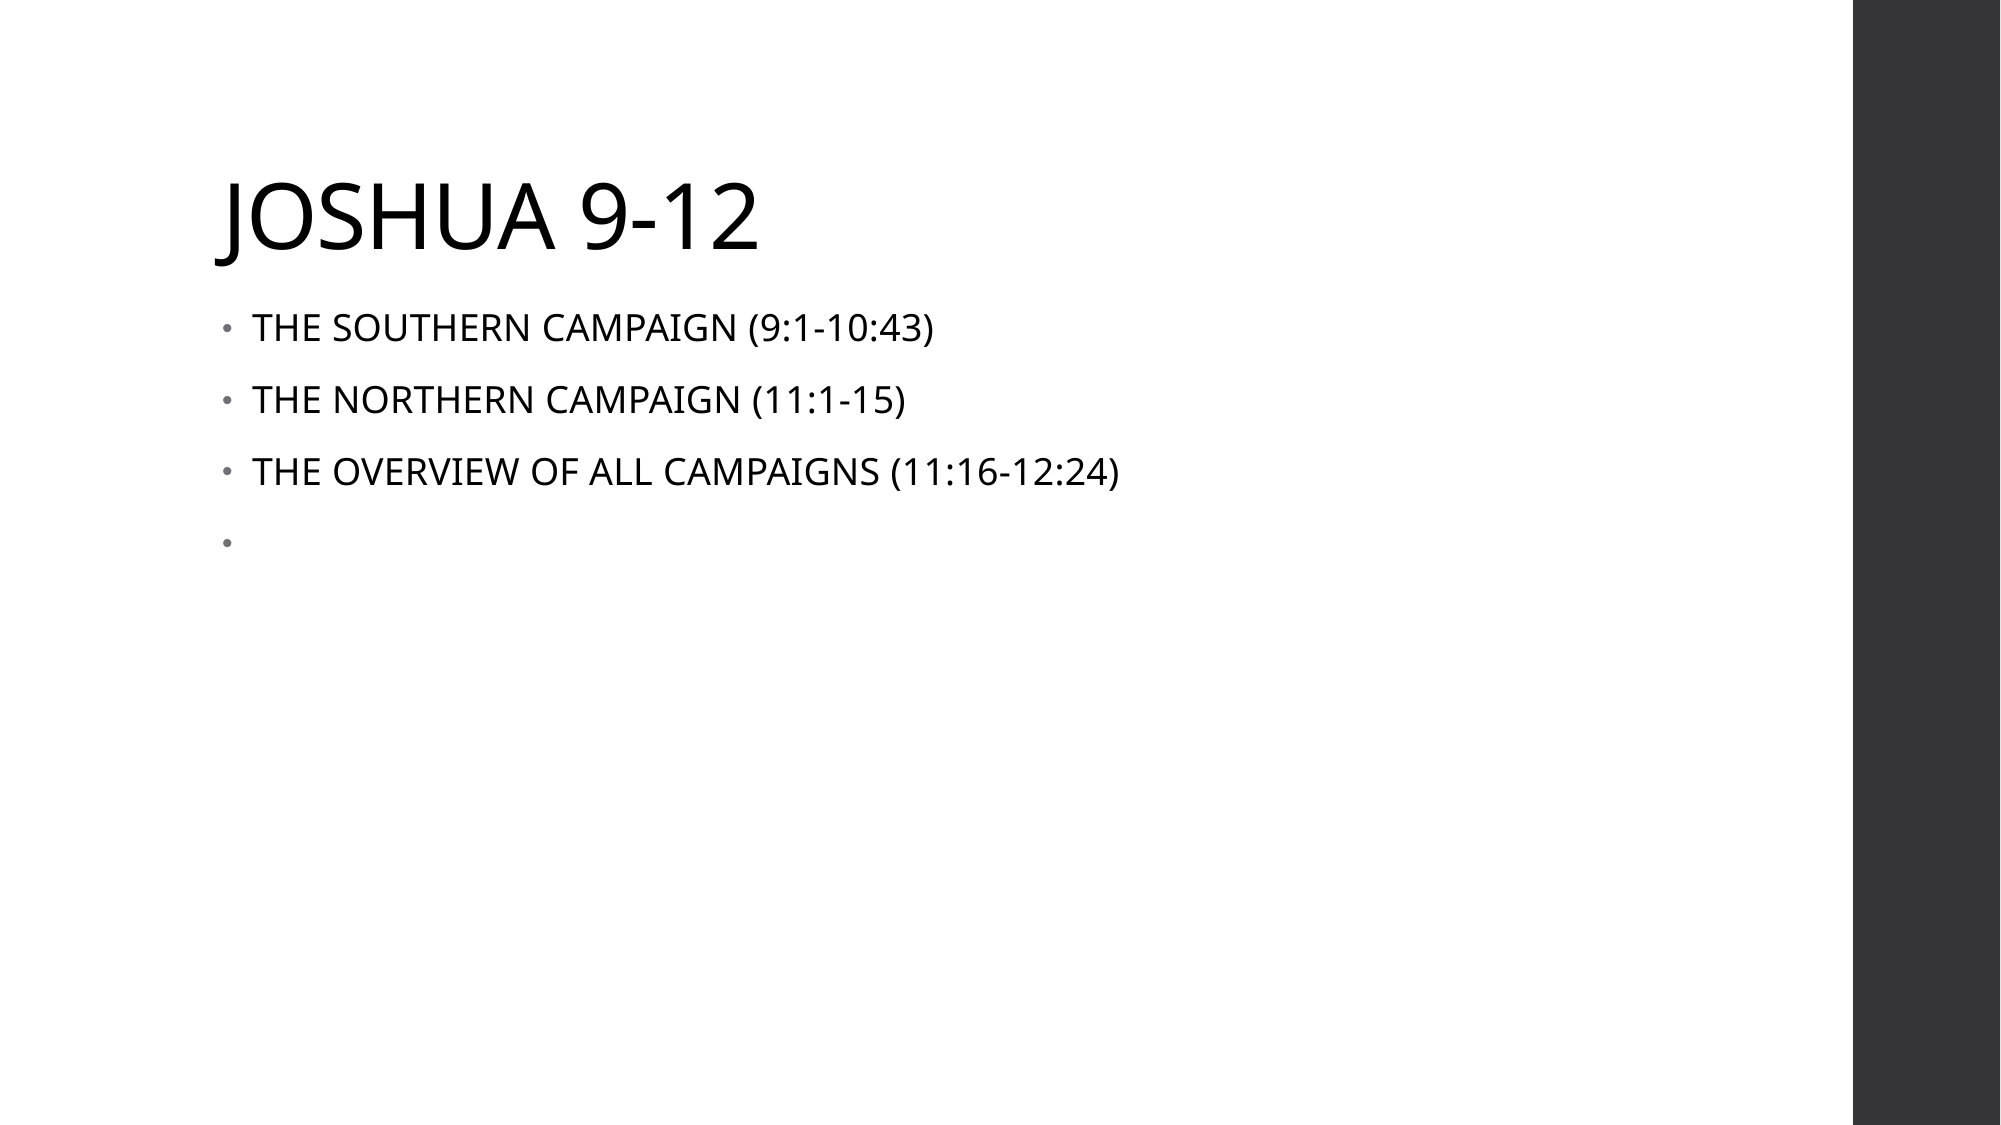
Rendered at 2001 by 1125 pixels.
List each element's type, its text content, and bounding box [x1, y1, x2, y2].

title JOSHUA 9-12 [206, 60, 1797, 278]
list THE SOUTHERN CAMPAIGN (9:1-10:43) THE NORTHERN CAMPAIGN (11:1-15) THE OVERVIEW OF ALL CAMPAIGNS (11:16-12:24) [206, 299, 1617, 1014]
